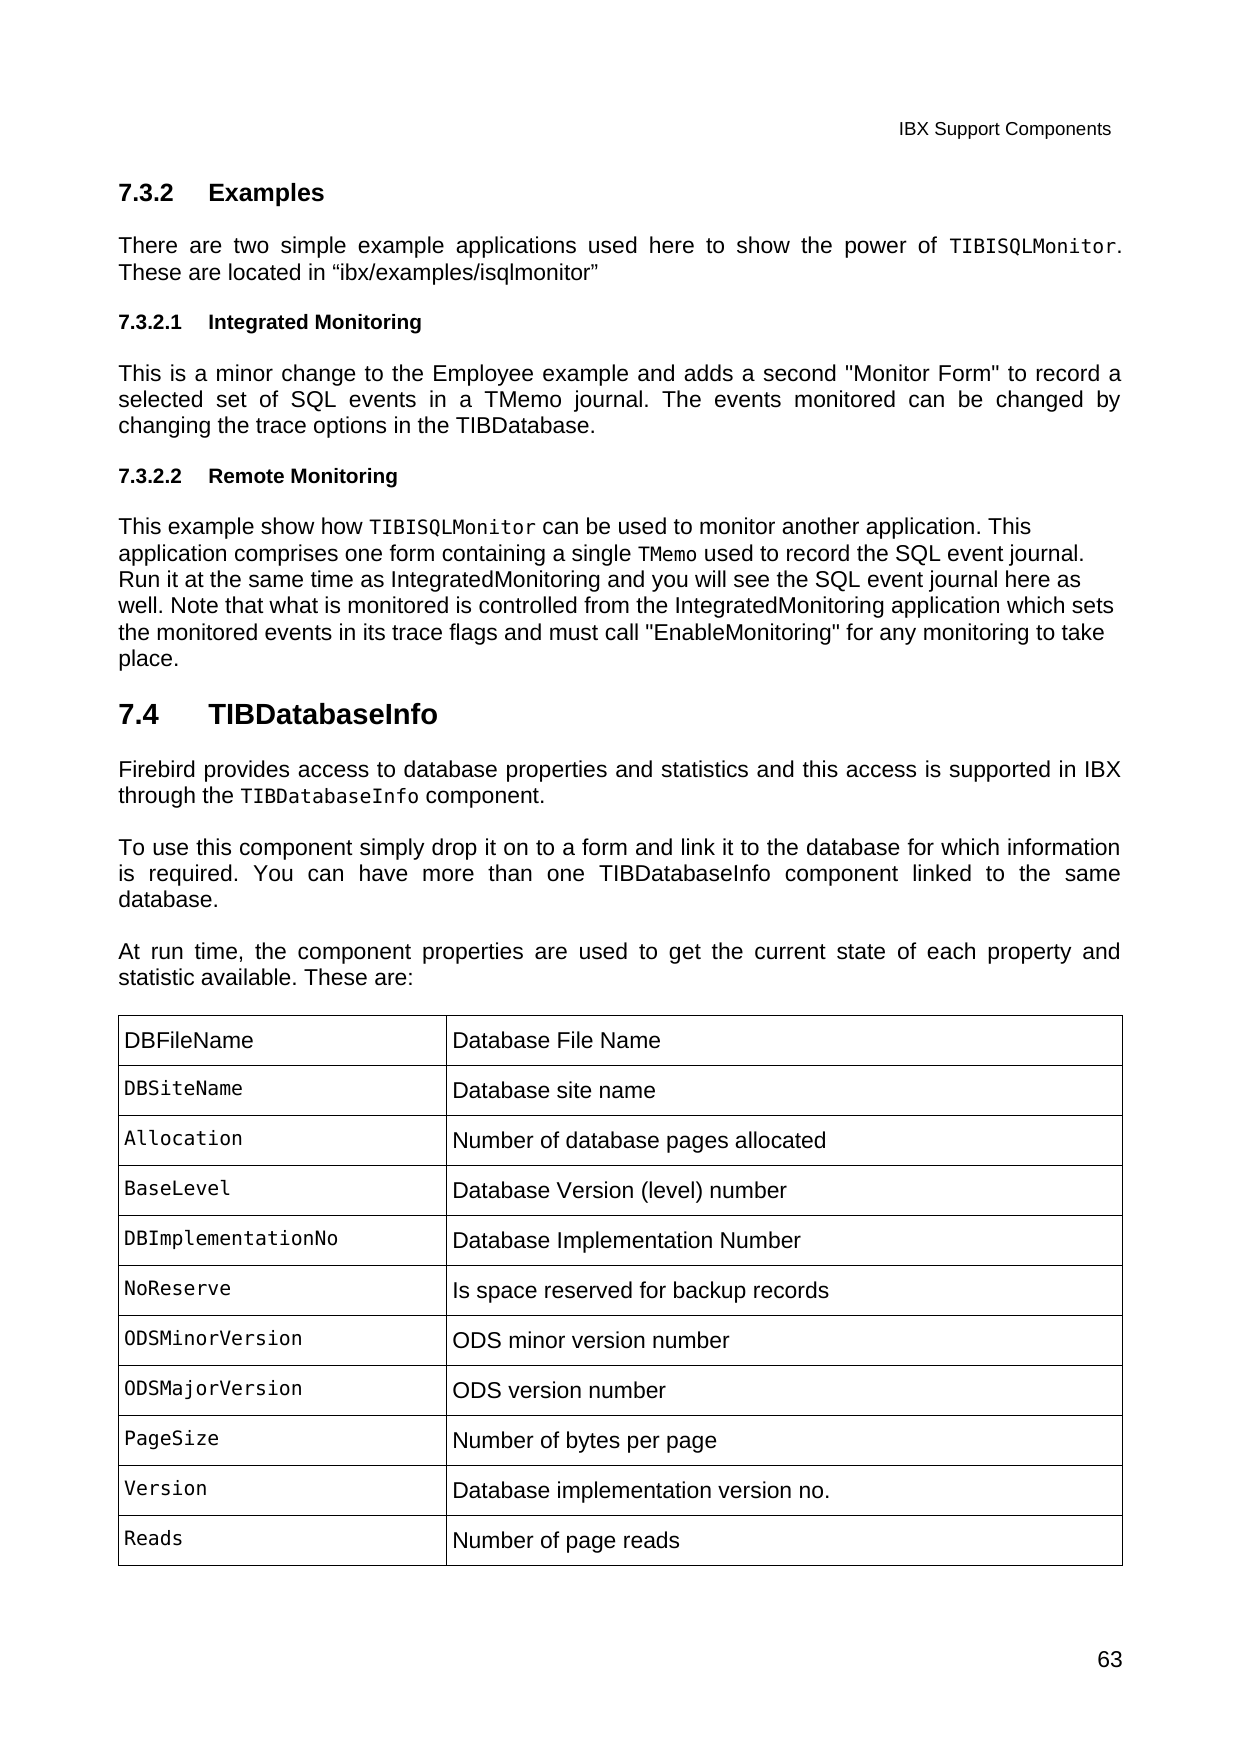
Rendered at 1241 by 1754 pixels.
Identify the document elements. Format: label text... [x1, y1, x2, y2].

table_cell Database Implementation Number [447, 1216, 1122, 1265]
subtitle TIBDatabaseInfo [118, 697, 1122, 730]
table_cell Number of page reads [447, 1516, 1122, 1565]
table_cell Database site name [447, 1066, 1122, 1115]
table_cell ODSMajorVersion [119, 1366, 446, 1415]
text Firebird provides access to database properties and statistics and this access is supported in IBX through the TIBDatabaseInfo component. [118, 756, 1122, 808]
table_header DBFileName [119, 1016, 446, 1065]
subtitle Remote Monitoring [118, 464, 1122, 488]
table_header Database File Name [447, 1016, 1122, 1065]
text At run time, the component properties are used to get the current state of each property and statistic available. These are: [118, 938, 1122, 990]
subtitle Examples [118, 178, 1122, 207]
table_cell Number of bytes per page [447, 1416, 1122, 1465]
table_cell Allocation [119, 1116, 446, 1165]
table_cell ODSMinorVersion [119, 1316, 446, 1365]
table_cell Reads [119, 1516, 446, 1565]
table_cell NoReserve [119, 1266, 446, 1315]
text This example show how TIBISQLMonitor can be used to monitor another application. This application comprises one form containing a single TMemo used to record the SQL event journal. Run it at the same time as IntegratedMonitoring and you will see the SQL event journal here as well. Note that what is monitored is controlled from the IntegratedMonitoring application which sets the monitored events in its trace flags and must call "EnableMonitoring" for any monitoring to take place. [118, 513, 1122, 671]
table_cell PageSize [119, 1416, 446, 1465]
table_cell Database Version (level) number [447, 1166, 1122, 1215]
text There are two simple example applications used here to show the power of TIBISQLMonitor. These are located in “ibx/examples/isqlmonitor” [118, 232, 1122, 285]
table_cell Number of database pages allocated [447, 1116, 1122, 1165]
table_cell Is space reserved for backup records [447, 1266, 1122, 1315]
table_cell Database implementation version no. [447, 1466, 1122, 1515]
subtitle Integrated Monitoring [118, 310, 1122, 334]
text To use this component simply drop it on to a form and link it to the database for which information is required. You can have more than one TIBDatabaseInfo component linked to the same database. [118, 833, 1122, 913]
table_cell BaseLevel [119, 1166, 446, 1215]
table_cell ODS minor version number [447, 1316, 1122, 1365]
table_cell DBSiteName [119, 1066, 446, 1115]
text This is a minor change to the Employee example and adds a second "Monitor Form" to record a selected set of SQL events in a TMemo journal. The events monitored can be changed by changing the trace options in the TIBDatabase. [118, 359, 1122, 439]
table_cell DBImplementationNo [119, 1216, 446, 1265]
table_cell Version [119, 1466, 446, 1515]
table_cell ODS version number [447, 1366, 1122, 1415]
